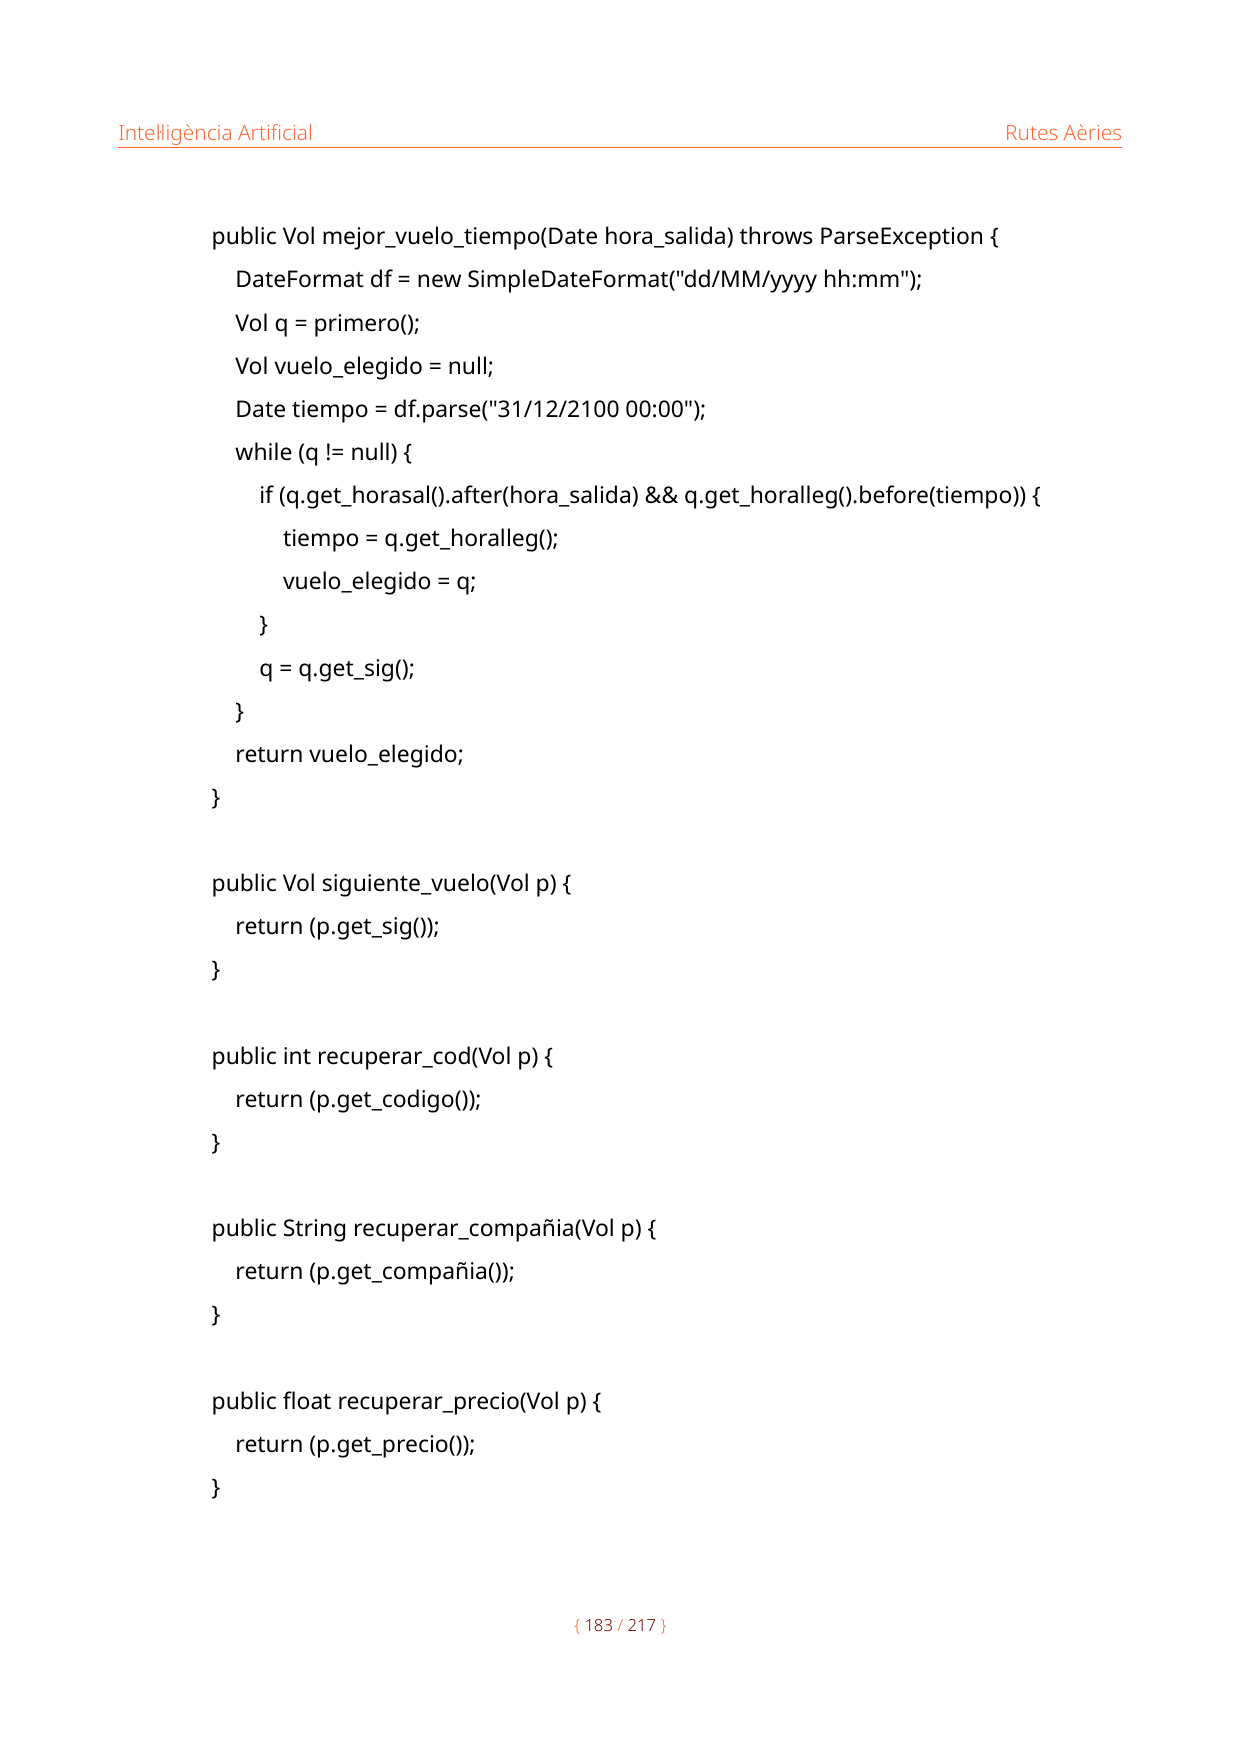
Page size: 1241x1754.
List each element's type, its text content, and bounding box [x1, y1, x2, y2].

text return vuelo_elegido; [142, 738, 1098, 769]
text if (q.get_horasal().after(hora_salida) && q.get_horalleg().before(tiempo)) { [142, 479, 1098, 510]
text q = q.get_sig(); [142, 651, 1098, 683]
text } [142, 1471, 1098, 1502]
text public Vol siguiente_vuelo(Vol p) { [142, 867, 1098, 898]
text } [142, 1298, 1098, 1329]
text } [142, 694, 1098, 726]
text } [142, 608, 1098, 639]
text return (p.get_codigo()); [142, 1083, 1098, 1114]
text vuelo_elegido = q; [142, 565, 1098, 596]
text return (p.get_precio()); [142, 1428, 1098, 1459]
text public float recuperar_precio(Vol p) { [142, 1384, 1098, 1416]
text return (p.get_compañia()); [142, 1255, 1098, 1286]
text Vol vuelo_elegido = null; [142, 349, 1098, 381]
text Vol q = primero(); [142, 306, 1098, 338]
text public String recuperar_compañia(Vol p) { [142, 1212, 1098, 1243]
text public int recuperar_cod(Vol p) { [142, 1039, 1098, 1071]
text Date tiempo = df.parse("31/12/2100 00:00"); [142, 393, 1098, 424]
text return (p.get_sig()); [142, 910, 1098, 941]
text public Vol mejor_vuelo_tiempo(Date hora_salida) throws ParseException { [142, 220, 1098, 251]
text DateFormat df = new SimpleDateFormat("dd/MM/yyyy hh:mm"); [142, 263, 1098, 294]
text } [142, 1126, 1098, 1157]
text while (q != null) { [142, 436, 1098, 467]
text } [142, 781, 1098, 812]
text } [142, 953, 1098, 984]
text tiempo = q.get_horalleg(); [142, 522, 1098, 553]
